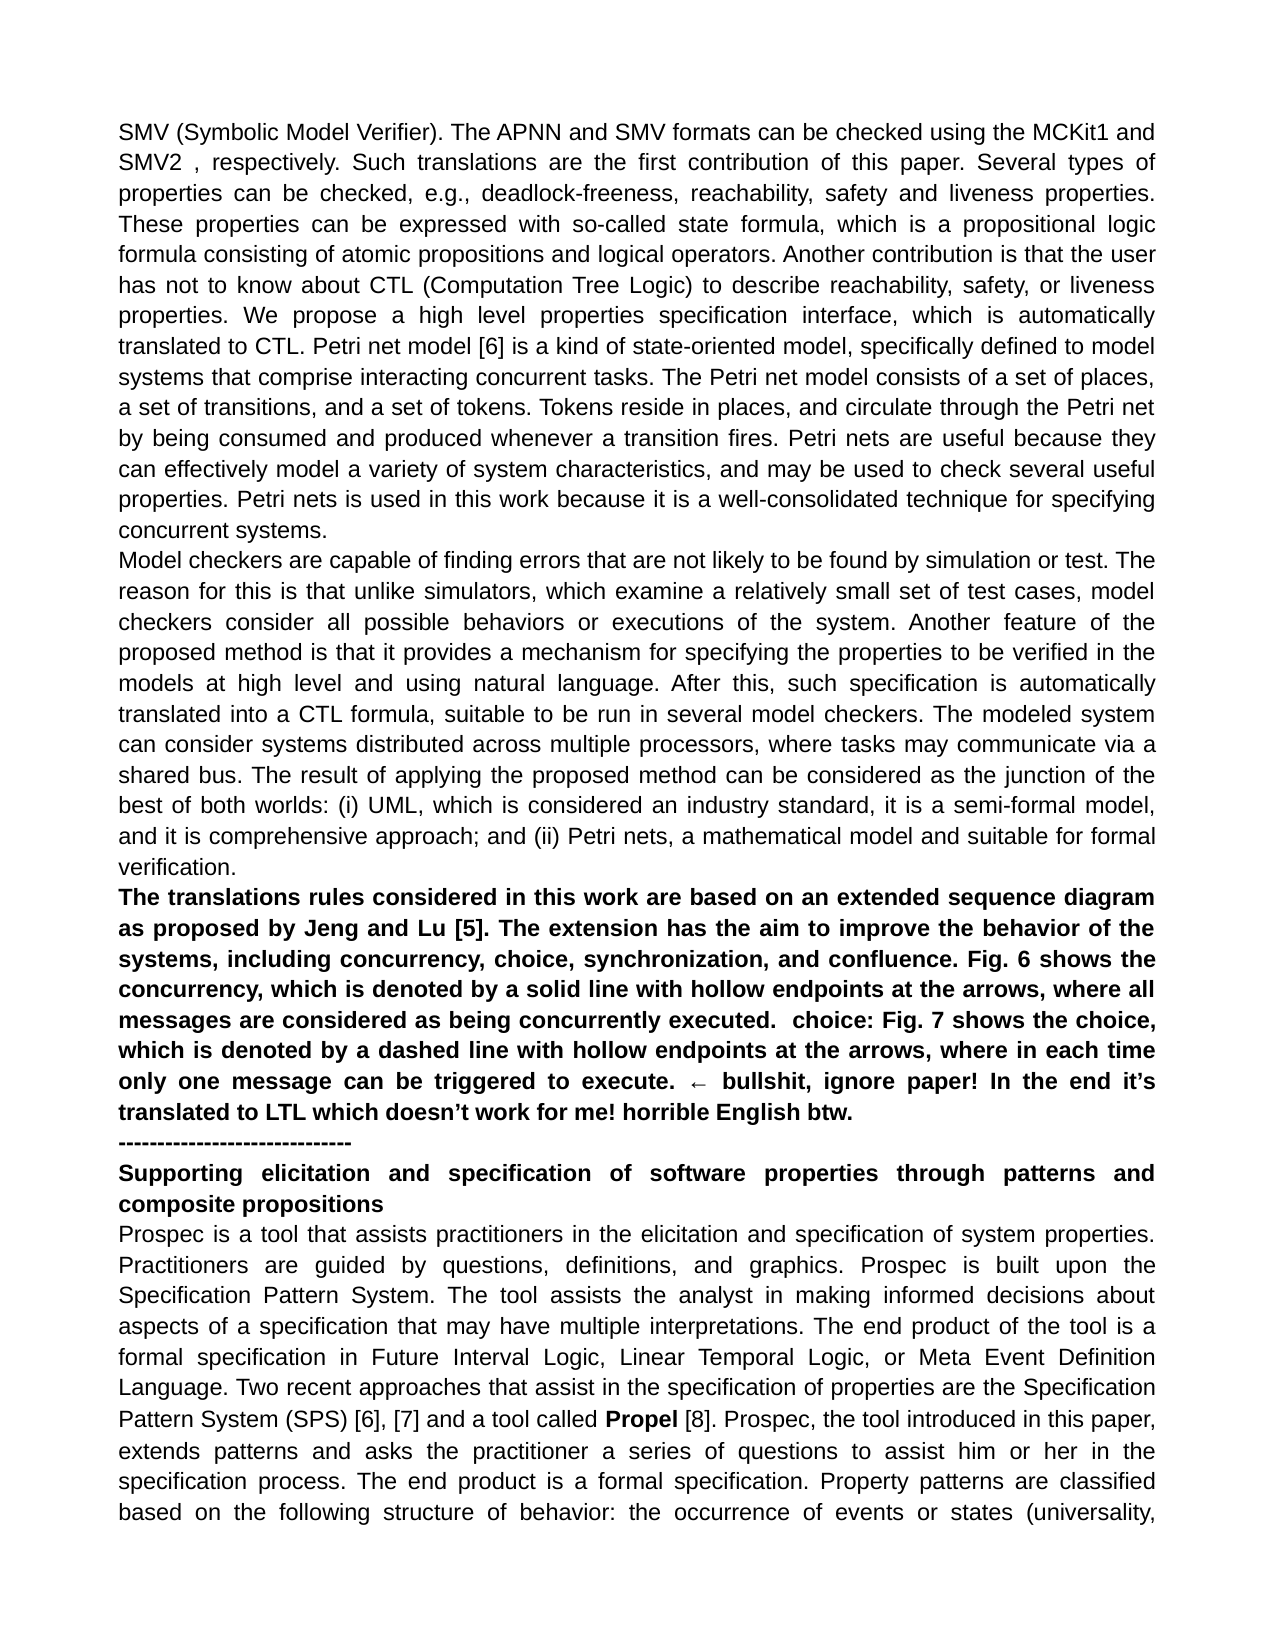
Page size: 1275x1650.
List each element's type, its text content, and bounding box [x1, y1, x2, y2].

text SMV (Symbolic Model Verifier). The APNN and SMV formats can be checked using the MCKit1 and SMV2 , respectively. Such translations are the first contribution of this paper. Several types of properties can be checked, e.g., deadlock-freeness, reachability, safety and liveness properties. These properties can be expressed with so-called state formula, which is a propositional logic formula consisting of atomic propositions and logical operators. Another contribution is that the user has not to know about CTL (Computation Tree Logic) to describe reachability, safety, or liveness properties. We propose a high level properties specification interface, which is automatically translated to CTL. Petri net model [6] is a kind of state-oriented model, specifically defined to model systems that comprise interacting concurrent tasks. The Petri net model consists of a set of places, a set of transitions, and a set of tokens. Tokens reside in places, and circulate through the Petri net by being consumed and produced whenever a transition fires. Petri nets are useful because they can effectively model a variety of system characteristics, and may be used to check several useful properties. Petri nets is used in this work because it is a well-consolidated technique for specifying concurrent systems. [118, 118, 1157, 543]
text ------------------------------ [118, 1129, 1157, 1156]
text Prospec is a tool that assists practitioners in the elicitation and specification of system properties. Practitioners are guided by questions, definitions, and graphics. Prospec is built upon the Specification Pattern System. The tool assists the analyst in making informed decisions about aspects of a specification that may have multiple interpretations. The end product of the tool is a formal specification in Future Interval Logic, Linear Temporal Logic, or Meta Event Definition Language. Two recent approaches that assist in the specification of properties are the Specification Pattern System (SPS) [6], [7] and a tool called Propel [8]. Prospec, the tool introduced in this paper, extends patterns and asks the practitioner a series of questions to assist him or her in the specification process. The end product is a formal specification. Property patterns are classified based on the following structure of behavior: the occurrence of events or states (universality, [118, 1221, 1157, 1525]
text The translations rules considered in this work are based on an extended sequence diagram as proposed by Jeng and Lu [5]. The extension has the aim to improve the behavior of the systems, including concurrency, choice, synchronization, and confluence. Fig. 6 shows the concurrency, which is denoted by a solid line with hollow endpoints at the arrows, where all messages are considered as being concurrently executed. choice: Fig. 7 shows the choice, which is denoted by a dashed line with hollow endpoints at the arrows, where in each time only one message can be triggered to execute. ← bullshit, ignore paper! In the end it’s translated to LTL which doesn’t work for me! horrible English btw. [118, 884, 1157, 1125]
text Supporting elicitation and specification of software properties through patterns and composite propositions [118, 1159, 1157, 1217]
text Model checkers are capable of finding errors that are not likely to be found by simulation or test. The reason for this is that unlike simulators, which examine a relatively small set of test cases, model checkers consider all possible behaviors or executions of the system. Another feature of the proposed method is that it provides a mechanism for specifying the properties to be verified in the models at high level and using natural language. After this, such specification is automatically translated into a CTL formula, suitable to be run in several model checkers. The modeled system can consider systems distributed across multiple processors, where tasks may communicate via a shared bus. The result of applying the proposed method can be considered as the junction of the best of both worlds: (i) UML, which is considered an industry standard, it is a semi-formal model, and it is comprehensive approach; and (ii) Petri nets, a mathematical model and suitable for formal verification. [118, 547, 1157, 880]
